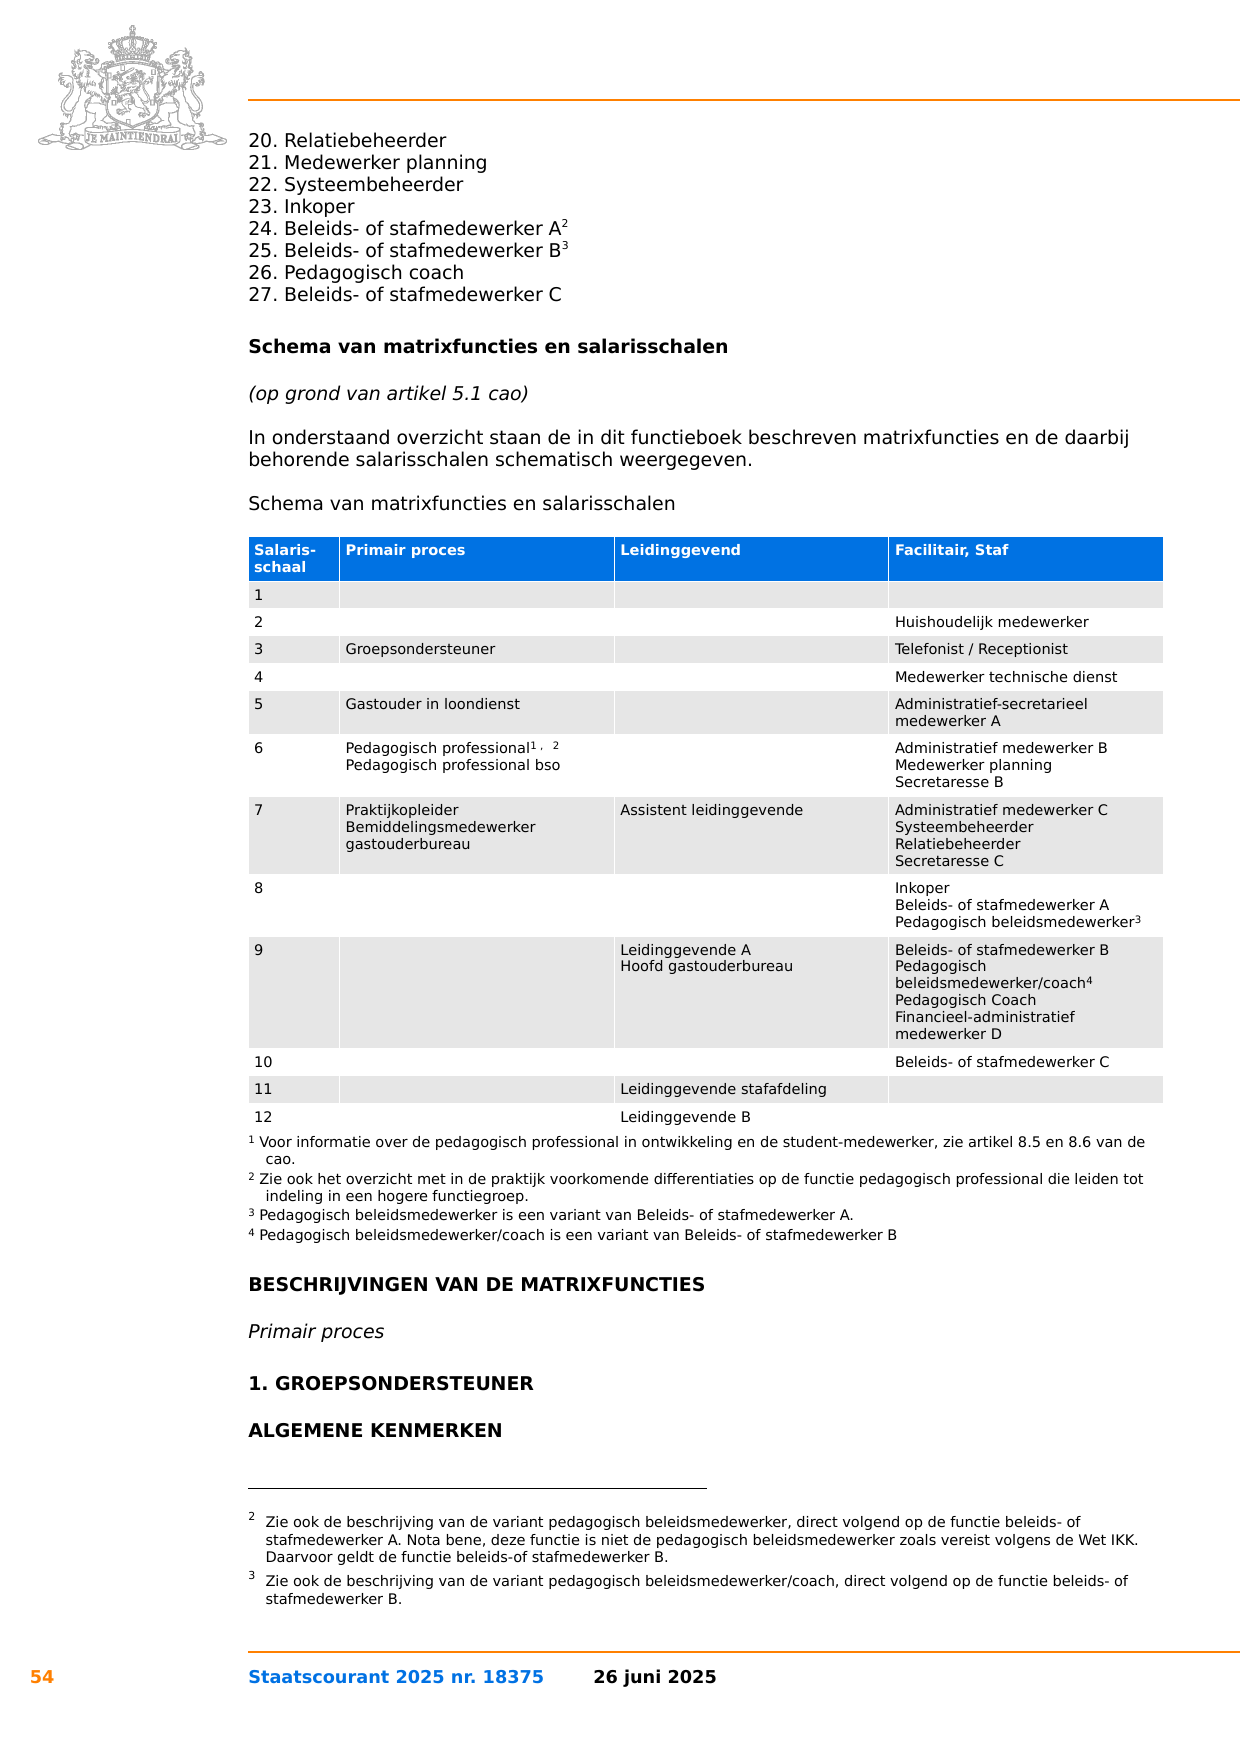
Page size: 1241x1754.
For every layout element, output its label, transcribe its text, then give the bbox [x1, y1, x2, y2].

table_cell [340, 609, 614, 635]
subtitle 1. GROEPSONDERSTEUNER [248, 1373, 1163, 1395]
table_cell 1 [249, 582, 339, 608]
table_cell 1 Voor informatie over de pedagogisch professional in ontwikkeling en de student-medewerker, zie artikel 8.5 en 8.6 van de cao. 2 Zie ook het overzicht met in de praktijk voorkomende differentiaties op de functie pedagogisch professional die leiden tot indeling in een hogere functiegroep. 3 Pedagogisch beleidsmedewerker is een variant van Beleids- of stafmedewerker A. 4 Pedagogisch beleidsmedewerker/coach is een variant van Beleids- of stafmedewerker B [248, 1131, 1163, 1244]
table_cell Praktijkopleider Bemiddelingsmedewerker gastouderbureau [340, 797, 614, 874]
table_header Facilitair, Staf [889, 537, 1163, 581]
table_cell Administratief medewerker B Medewerker planning Secretaresse B [889, 736, 1163, 796]
table_cell 5 [249, 691, 339, 734]
text 25. Beleids- of stafmedewerker B [248, 240, 1163, 262]
table_cell Beleids- of stafmedewerker C [889, 1049, 1163, 1075]
text In onderstaand overzicht staan de in dit functieboek beschreven matrixfuncties en de daarbij behorende salarisschalen schematisch weergegeven. [248, 427, 1163, 471]
table_cell 9 [249, 937, 339, 1048]
table_cell [615, 609, 888, 635]
table_cell 8 [249, 875, 339, 936]
table_cell [340, 875, 614, 936]
text ALGEMENE KENMERKEN [248, 1420, 1163, 1442]
table_cell Gastouder in loondienst [340, 691, 614, 734]
table_cell [340, 1049, 614, 1075]
text (op grond van artikel 5.1 cao) [248, 383, 1163, 405]
table_cell 3 [249, 636, 339, 663]
table_cell [340, 582, 614, 608]
table_cell 10 [249, 1049, 339, 1075]
text 23. Inkoper [248, 196, 1163, 218]
table_cell [615, 582, 888, 608]
text Schema van matrixfuncties en salarisschalen [248, 492, 1163, 514]
table_cell [340, 937, 614, 1048]
table_cell Telefonist / Receptionist [889, 636, 1163, 663]
table_header Salaris-schaal [249, 537, 339, 581]
text 27. Beleids- of stafmedewerker C [248, 284, 1163, 306]
table_cell 12 [249, 1104, 339, 1130]
table_cell [615, 736, 888, 796]
text 20. Relatiebeheerder [248, 130, 1163, 152]
table_cell Medewerker technische dienst [889, 664, 1163, 690]
table_cell Inkoper Beleids- of stafmedewerker A Pedagogisch beleidsmedewerker3 [889, 875, 1163, 936]
table_header Leidinggevend [615, 537, 888, 581]
table_cell 4 [249, 664, 339, 690]
table_cell Leidinggevende stafafdeling [615, 1076, 888, 1103]
table_cell Groepsondersteuner [340, 636, 614, 663]
text Zie ook de beschrijving van de variant pedagogisch beleidsmedewerker, direct volgend op de functie beleids- of stafmedewerker A. Nota bene, deze functie is niet de pedagogisch beleidsmedewerker zoals vereist volgens de Wet IKK. Daarvoor geldt de functie beleids-of stafmedewerker B. [248, 1510, 1163, 1566]
table_cell 11 [249, 1076, 339, 1103]
table_cell [340, 664, 614, 690]
table_cell 7 [249, 797, 339, 874]
table_cell [340, 1104, 614, 1130]
table_cell Huishoudelijk medewerker [889, 609, 1163, 635]
table_cell [889, 582, 1163, 608]
text 26. Pedagogisch coach [248, 262, 1163, 284]
table_cell [889, 1076, 1163, 1103]
table_cell [615, 691, 888, 734]
text 22. Systeembeheerder [248, 174, 1163, 196]
picture [38, 25, 227, 150]
table_cell Leidinggevende A Hoofd gastouderbureau [615, 937, 888, 1048]
subtitle BESCHRIJVINGEN VAN DE MATRIXFUNCTIES [248, 1274, 1163, 1296]
table_cell 2 [249, 609, 339, 635]
table_cell Leidinggevende B [615, 1104, 888, 1130]
table_cell 6 [249, 736, 339, 796]
subtitle Schema van matrixfuncties en salarisschalen [248, 336, 1163, 358]
table_cell [340, 1076, 614, 1103]
table_cell [615, 664, 888, 690]
table_cell Pedagogisch professional1, 2 Pedagogisch professional bso [340, 736, 614, 796]
table_cell Beleids- of stafmedewerker B Pedagogisch beleidsmedewerker/coach4 Pedagogisch Coach Financieel-administratief medewerker D [889, 937, 1163, 1048]
table_cell Administratief medewerker C Systeembeheerder Relatiebeheerder Secretaresse C [889, 797, 1163, 874]
table_cell Administratief-secretarieel medewerker A [889, 691, 1163, 734]
subtitle Primair proces [248, 1321, 1163, 1343]
table_cell [615, 636, 888, 663]
text 21. Medewerker planning [248, 152, 1163, 174]
table_cell Assistent leidinggevende [615, 797, 888, 874]
text 24. Beleids- of stafmedewerker A [248, 218, 1163, 240]
table_cell [615, 875, 888, 936]
text Zie ook de beschrijving van de variant pedagogisch beleidsmedewerker/coach, direct volgend op de functie beleids- of stafmedewerker B. [248, 1569, 1163, 1608]
table_header Primair proces [340, 537, 614, 581]
table_cell [889, 1104, 1163, 1130]
table_cell [615, 1049, 888, 1075]
